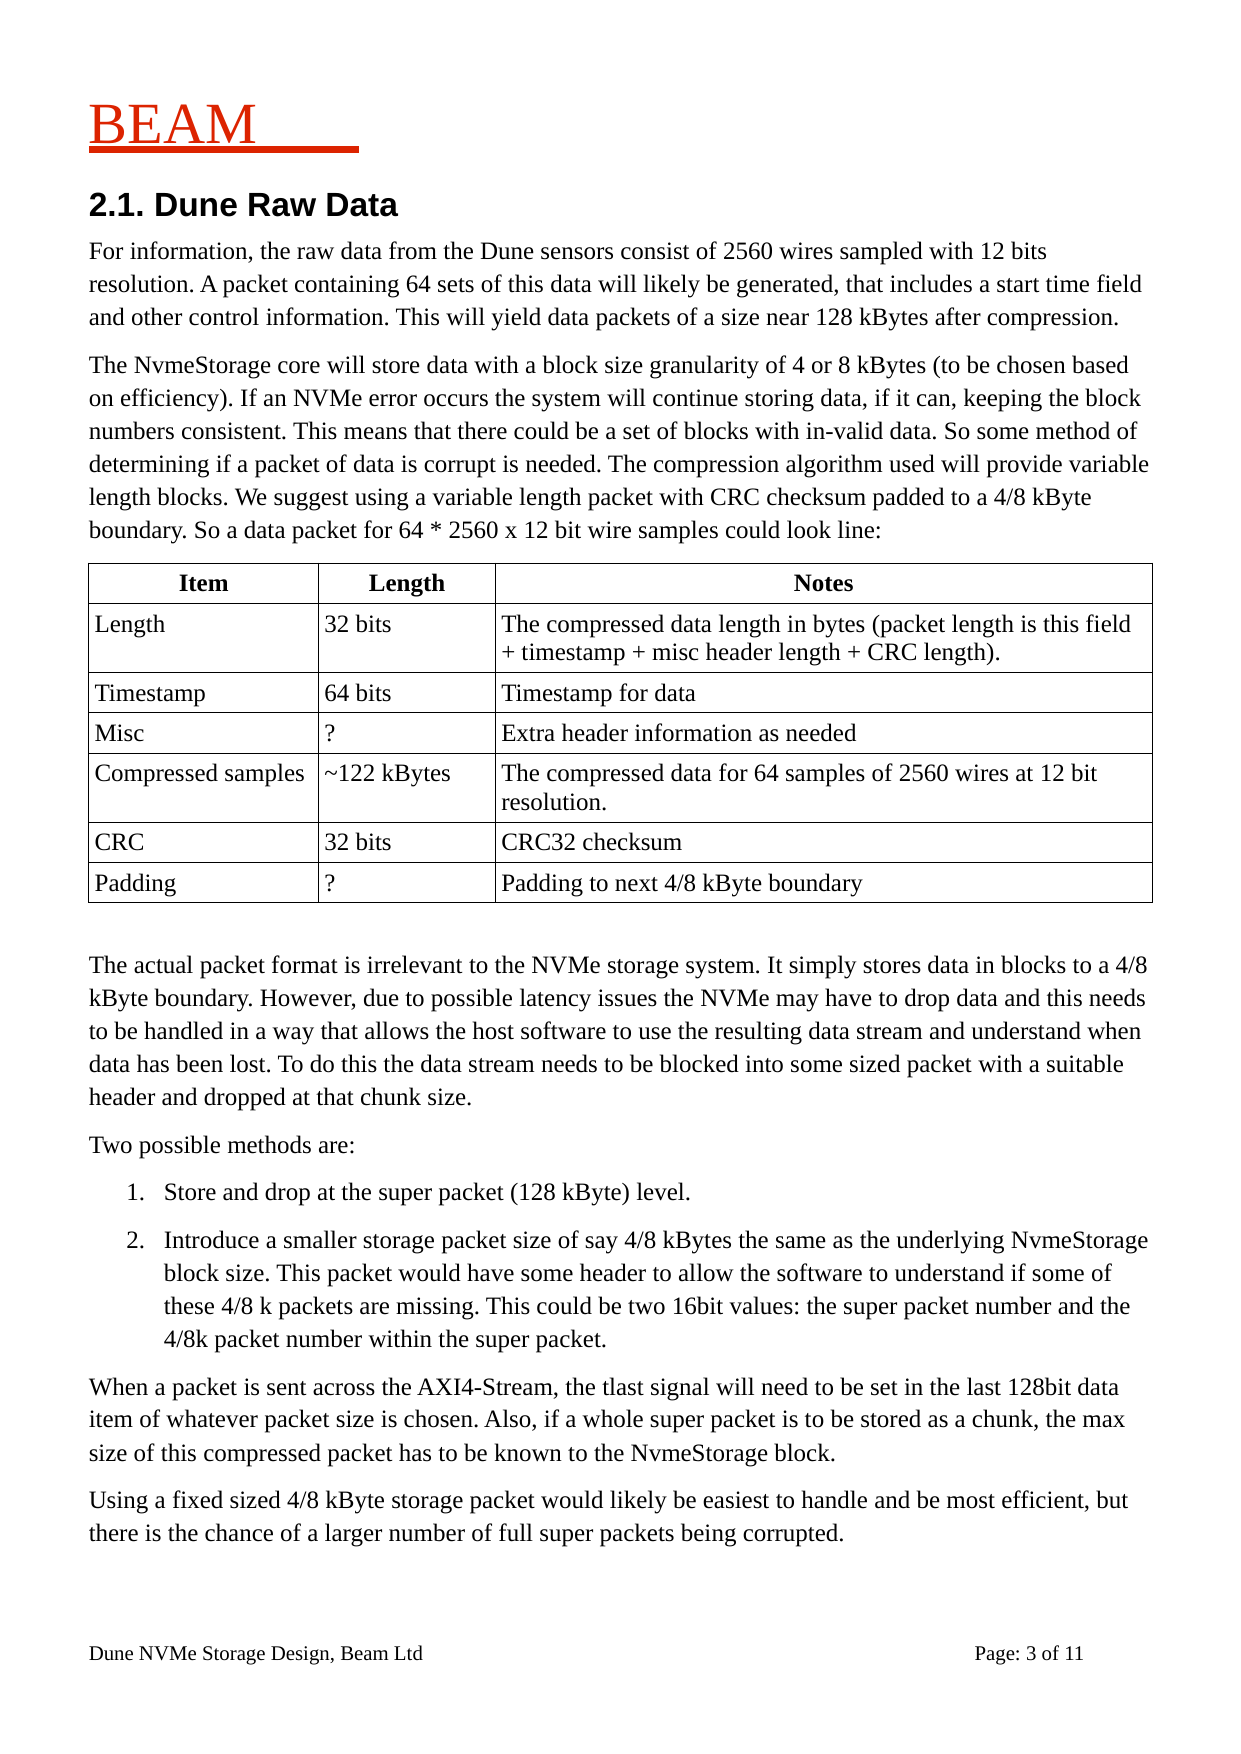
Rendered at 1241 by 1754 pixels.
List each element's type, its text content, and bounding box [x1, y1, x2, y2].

table_cell ? [319, 863, 495, 902]
text Two possible methods are: [88, 1130, 1152, 1158]
table_header Notes [496, 564, 1152, 603]
table_cell The compressed data for 64 samples of 2560 wires at 12 bit resolution. [496, 754, 1152, 822]
text When a packet is sent across the AXI4-Stream, the tlast signal will need to be set in the last 128bit data item of whatever packet size is chosen. Also, if a whole super packet is to be stored as a chunk, the max size of this compressed packet has to be known to the NvmeStorage block. [88, 1372, 1152, 1466]
table_cell Length [89, 604, 318, 672]
table_cell ? [319, 713, 495, 753]
table_cell 64 bits [319, 673, 495, 712]
subtitle Dune Raw Data [88, 185, 1152, 224]
text The NvmeStorage core will store data with a block size granularity of 4 or 8 kBytes (to be chosen based on efficiency). If an NVMe error occurs the system will continue storing data, if it can, keeping the block numbers consistent. This means that there could be a set of blocks with in-valid data. So some method of determining if a packet of data is corrupt is needed. The compression algorithm used will provide variable length blocks. We suggest using a variable length packet with CRC checksum padded to a 4/8 kByte boundary. So a data packet for 64 * 2560 x 12 bit wire samples could look line: [88, 350, 1152, 544]
table_header Item [89, 564, 318, 603]
table_cell Timestamp for data [496, 673, 1152, 712]
text Using a fixed sized 4/8 kByte storage packet would likely be easiest to handle and be most efficient, but there is the chance of a larger number of full super packets being corrupted. [88, 1485, 1152, 1547]
table_cell CRC32 checksum [496, 823, 1152, 862]
text The actual packet format is irrelevant to the NVMe storage system. It simply stores data in blocks to a 4/8 kByte boundary. However, due to possible latency issues the NVMe may have to drop data and this needs to be handled in a way that allows the host software to use the resulting data stream and understand when data has been lost. To do this the data stream needs to be blocked into some sized packet with a suitable header and dropped at that chunk size. [88, 950, 1152, 1111]
table_cell 32 bits [319, 823, 495, 862]
table_cell CRC [89, 823, 318, 862]
table_cell Timestamp [89, 673, 318, 712]
table_cell Compressed samples [89, 754, 318, 822]
table_cell Misc [89, 713, 318, 753]
table_header Length [319, 564, 495, 603]
table_cell 32 bits [319, 604, 495, 672]
table_cell Extra header information as needed [496, 713, 1152, 753]
table_cell The compressed data length in bytes (packet length is this field + timestamp + misc header length + CRC length). [496, 604, 1152, 672]
list Store and drop at the super packet (128 kByte) level. [126, 1177, 1152, 1206]
text For information, the raw data from the Dune sensors consist of 2560 wires sampled with 12 bits resolution. A packet containing 64 sets of this data will likely be generated, that includes a start time field and other control information. This will yield data packets of a size near 128 kBytes after compression. [88, 236, 1152, 331]
table_cell Padding to next 4/8 kByte boundary [496, 863, 1152, 902]
table_cell Padding [89, 863, 318, 902]
table_cell ~122 kBytes [319, 754, 495, 822]
list Introduce a smaller storage packet size of say 4/8 kBytes the same as the underlying NvmeStorage block size. This packet would have some header to allow the software to understand if some of these 4/8 k packets are missing. This could be two 16bit values: the super packet number and the 4/8k packet number within the super packet. [126, 1225, 1152, 1353]
